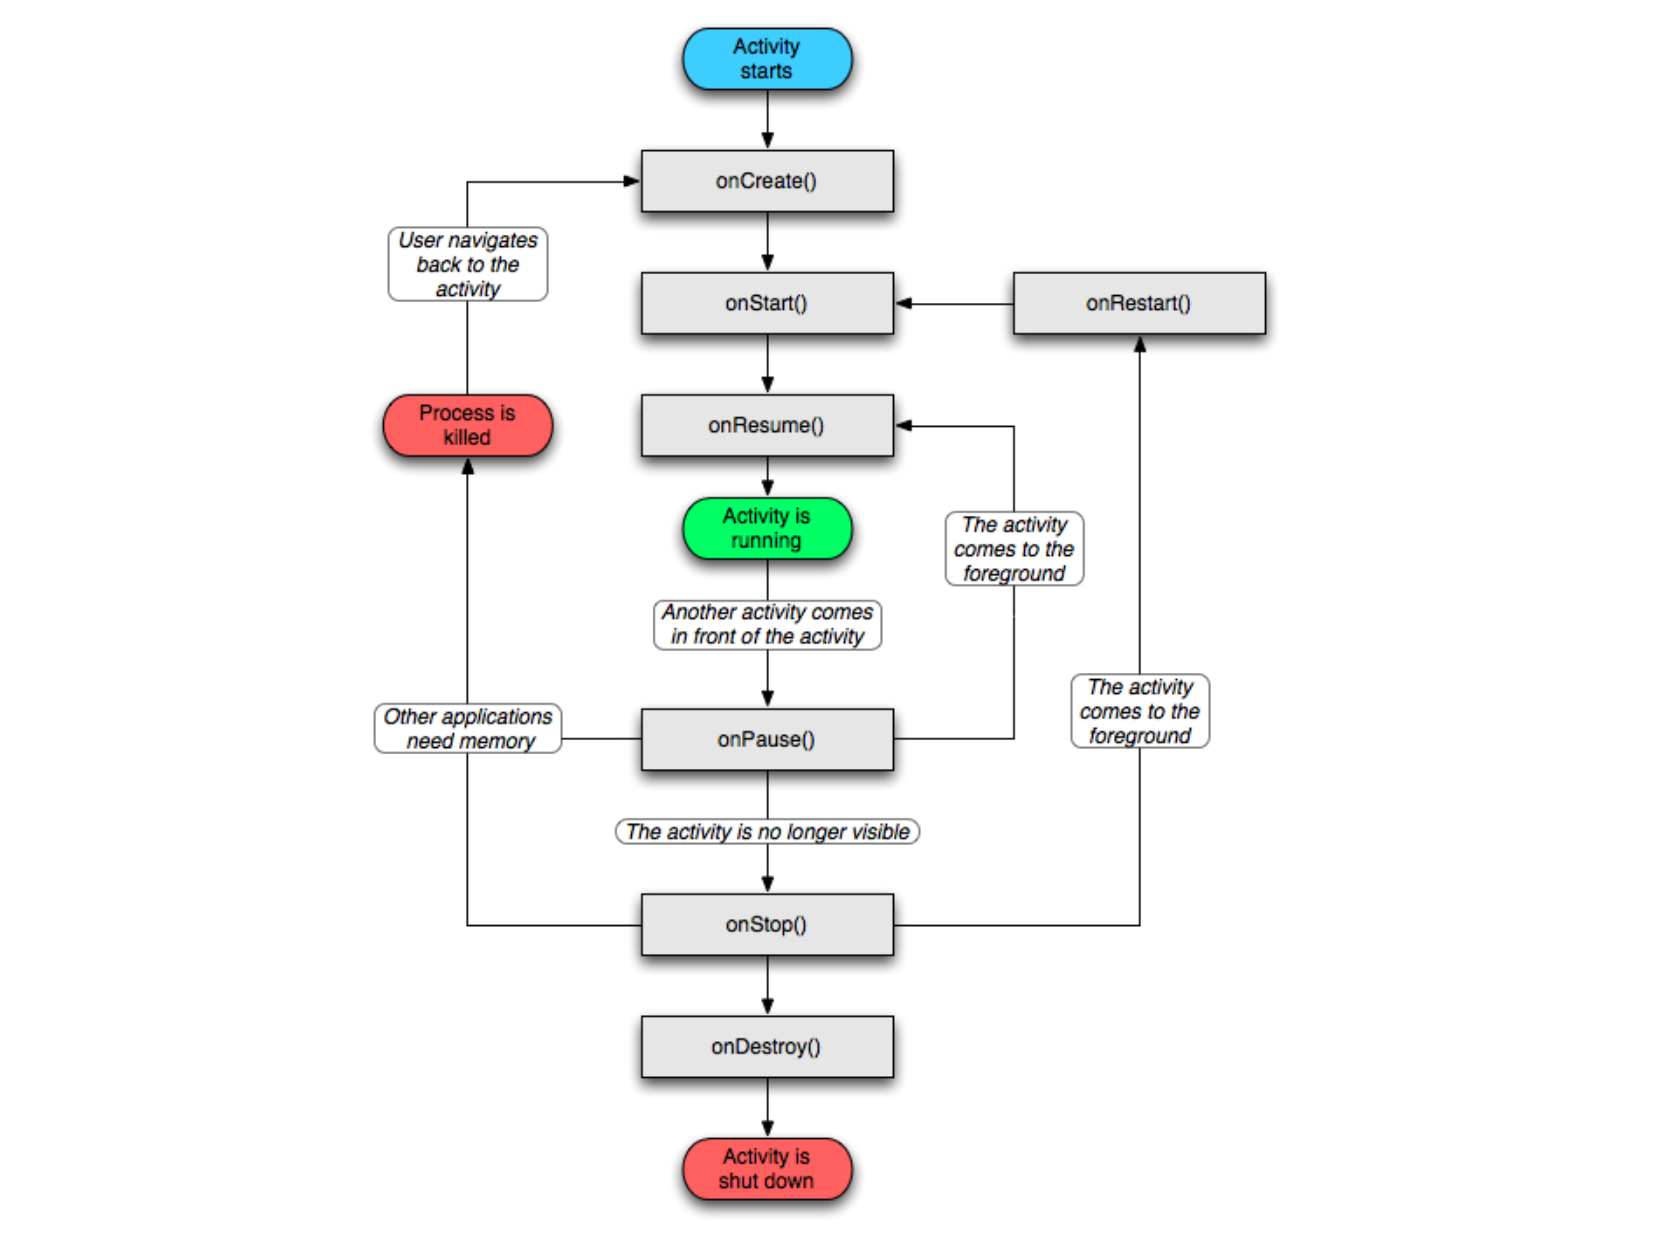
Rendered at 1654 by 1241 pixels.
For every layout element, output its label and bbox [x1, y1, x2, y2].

picture [348, 0, 1300, 1241]
